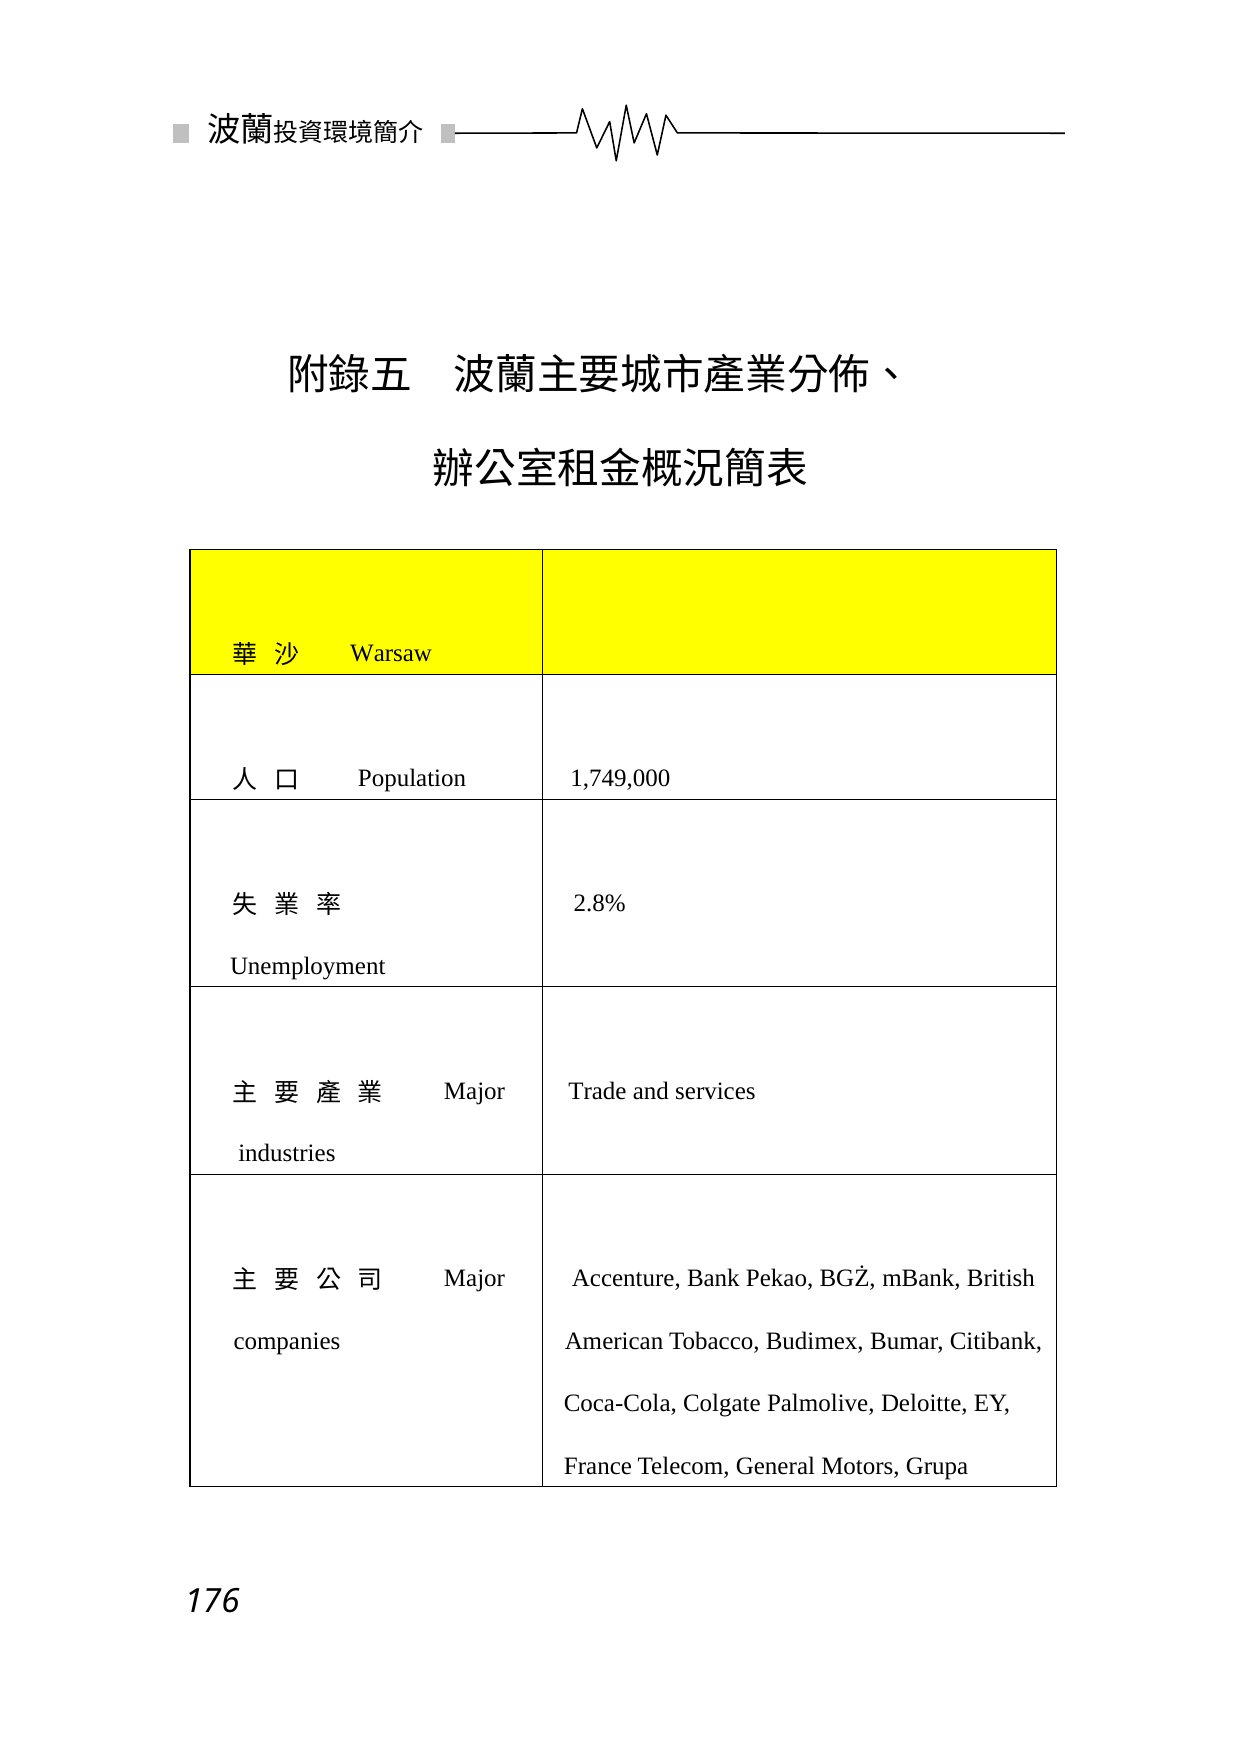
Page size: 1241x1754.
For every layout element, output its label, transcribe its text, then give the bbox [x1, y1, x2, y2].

text 附錄五 波蘭主要城市產業分佈、 辦公室租金概況簡表 [183, 299, 1058, 486]
table_header [543, 550, 1056, 674]
table_cell Trade and services [543, 987, 1056, 1174]
table_header 華沙 Warsaw [191, 550, 542, 674]
table_cell 失業率 Unemployment [191, 800, 542, 986]
table_cell 主要產業 Major industries [191, 987, 542, 1174]
table_cell 2.8% [543, 800, 1056, 986]
table_cell 主要公司 Major companies [191, 1175, 542, 1486]
table_cell 1,749,000 [543, 675, 1056, 799]
table_cell Accenture, Bank Pekao, BGŻ, mBank, British American Tobacco, Budimex, Bumar, Citibank, Coca-Cola, Colgate Palmolive, Deloitte, EY, France Telecom, General Motors, Grupa [543, 1175, 1056, 1486]
table_cell 人口 Population [191, 675, 542, 799]
